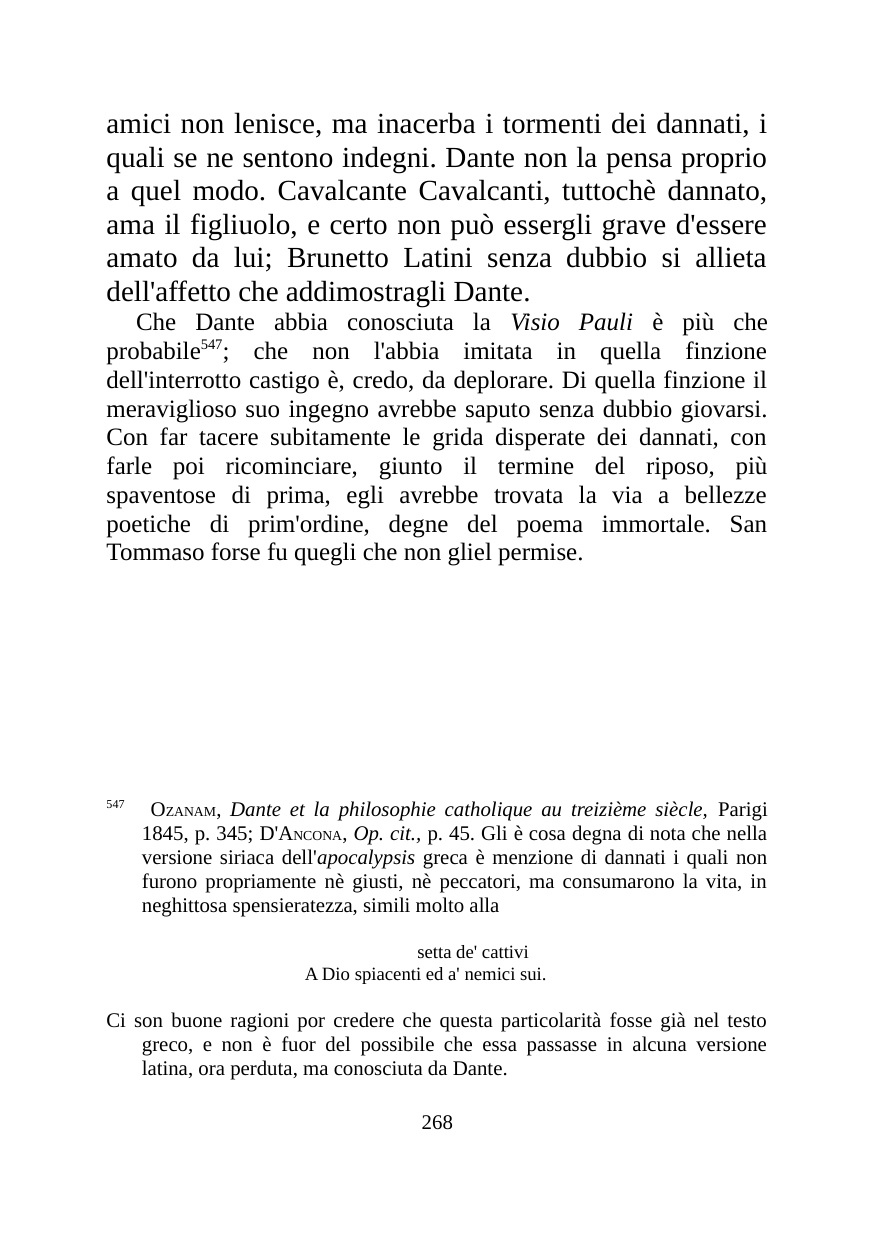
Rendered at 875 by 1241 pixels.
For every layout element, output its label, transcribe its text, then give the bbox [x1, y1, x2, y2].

text Che Dante abbia conosciuta la Visio Pauli è più che probabile; che non l'abbia imitata in quella finzione dell'interrotto castigo è, credo, da deplorare. Di quella finzione il meraviglioso suo ingegno avrebbe saputo senza dubbio giovarsi. Con far tacere subitamente le grida disperate dei dannati, con farle poi ricominciare, giunto il termine del riposo, più spaventose di prima, egli avrebbe trovata la via a bellezze poetiche di prim'ordine, degne del poema immortale. San Tommaso forse fu quegli che non gliel permise. [106, 307, 768, 566]
text amici non lenisce, ma inacerba i tormenti dei dannati, i quali se ne sentono indegni. Dante non la pensa proprio a quel modo. Cavalcante Cavalcanti, tuttochè dannato, ama il figliuolo, e certo non può essergli grave d'essere amato da lui; Brunetto Latini senza dubbio si allieta dell'affetto che addimostragli Dante. [106, 106, 768, 307]
text A Dio spiacenti ed a' nemici sui. [275, 963, 768, 984]
text Ozanam, Dante et la philosophie catholique au treizième siècle, Parigi 1845, p. 345; D'Ancona, Op. cit., p. 45. Gli è cosa degna di nota che nella versione siriaca dell'apocalypsis greca è menzione di dannati i quali non furono propriamente nè giusti, nè peccatori, ma consumarono la vita, in neghittosa spensieratezza, simili molto alla [106, 797, 768, 917]
text setta de' cattivi [387, 941, 768, 963]
text Ci son buone ragioni por credere che questa particolarità fosse già nel testo greco, e non è fuor del possibile che essa passasse in alcuna versione latina, ora perduta, ma conosciuta da Dante. [106, 1008, 768, 1080]
